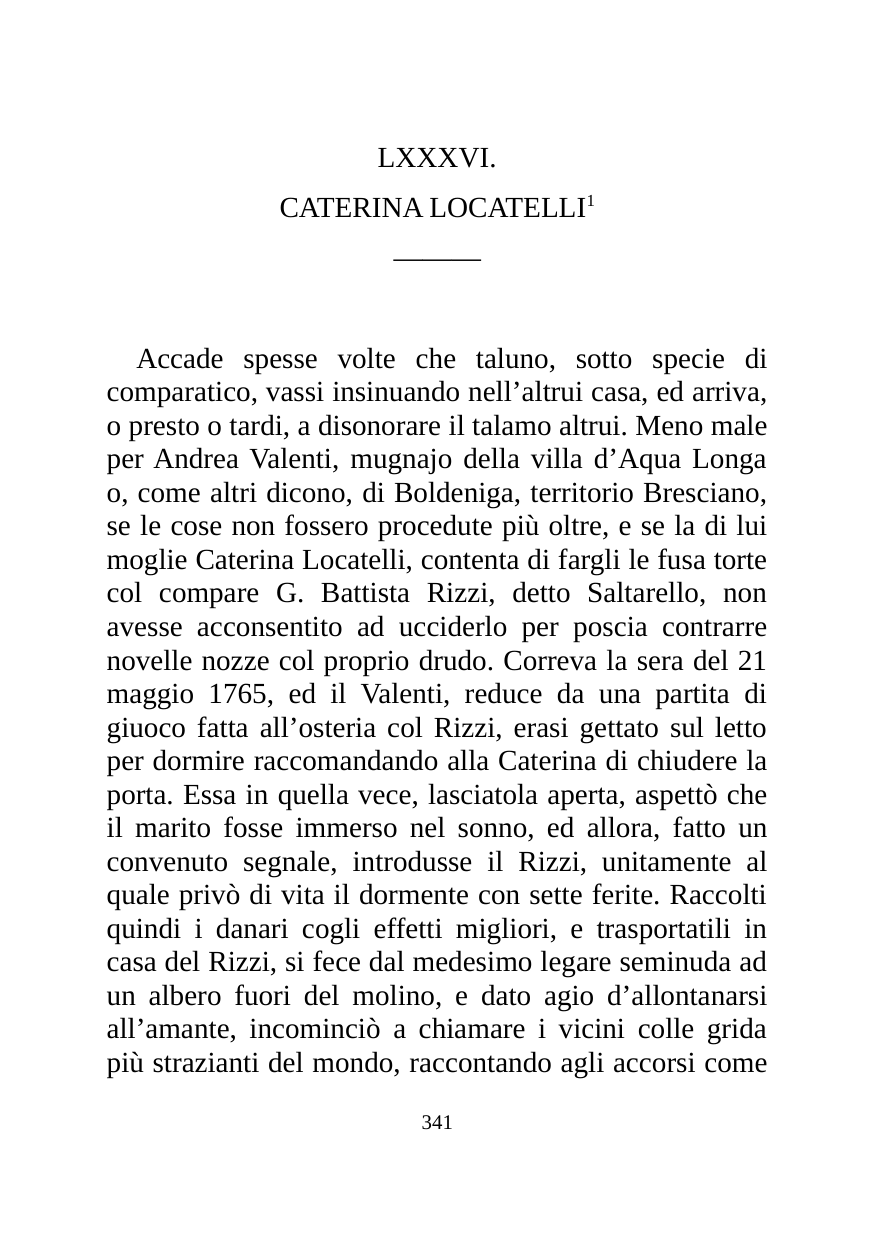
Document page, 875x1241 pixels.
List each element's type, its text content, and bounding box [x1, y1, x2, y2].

text Accade spesse volte che taluno, sotto specie di comparatico, vassi insinuando nell’altrui casa, ed arriva, o presto o tardi, a disonorare il talamo altrui. Meno male per Andrea Valenti, mugnajo della villa d’Aqua Longa o, come altri dicono, di Boldeniga, territorio Bresciano, se le cose non fossero procedute più oltre, e se la di lui moglie Caterina Locatelli, contenta di fargli le fusa torte col compare G. Battista Rizzi, detto Saltarello, non avesse acconsentito ad ucciderlo per poscia contrarre novelle nozze col proprio drudo. Correva la sera del 21 maggio 1765, ed il Valenti, reduce da una partita di giuoco fatta all’osteria col Rizzi, erasi gettato sul letto per dormire raccomandando alla Caterina di chiudere la porta. Essa in quella vece, lasciatola aperta, aspettò che il marito fosse immerso nel sonno, ed allora, fatto un convenuto segnale, introdusse il Rizzi, unitamente al quale privò di vita il dormente con sette ferite. Raccolti quindi i danari cogli effetti migliori, e trasportatili in casa del Rizzi, si fece dal medesimo legare seminuda ad un albero fuori del molino, e dato agio d’allontanarsi all’amante, incominciò a chiamare i vicini colle grida più strazianti del mondo, raccontando agli accorsi come [106, 341, 768, 1079]
subtitle LXXXVI. CATERINA LOCATELLI ――― [106, 140, 768, 274]
